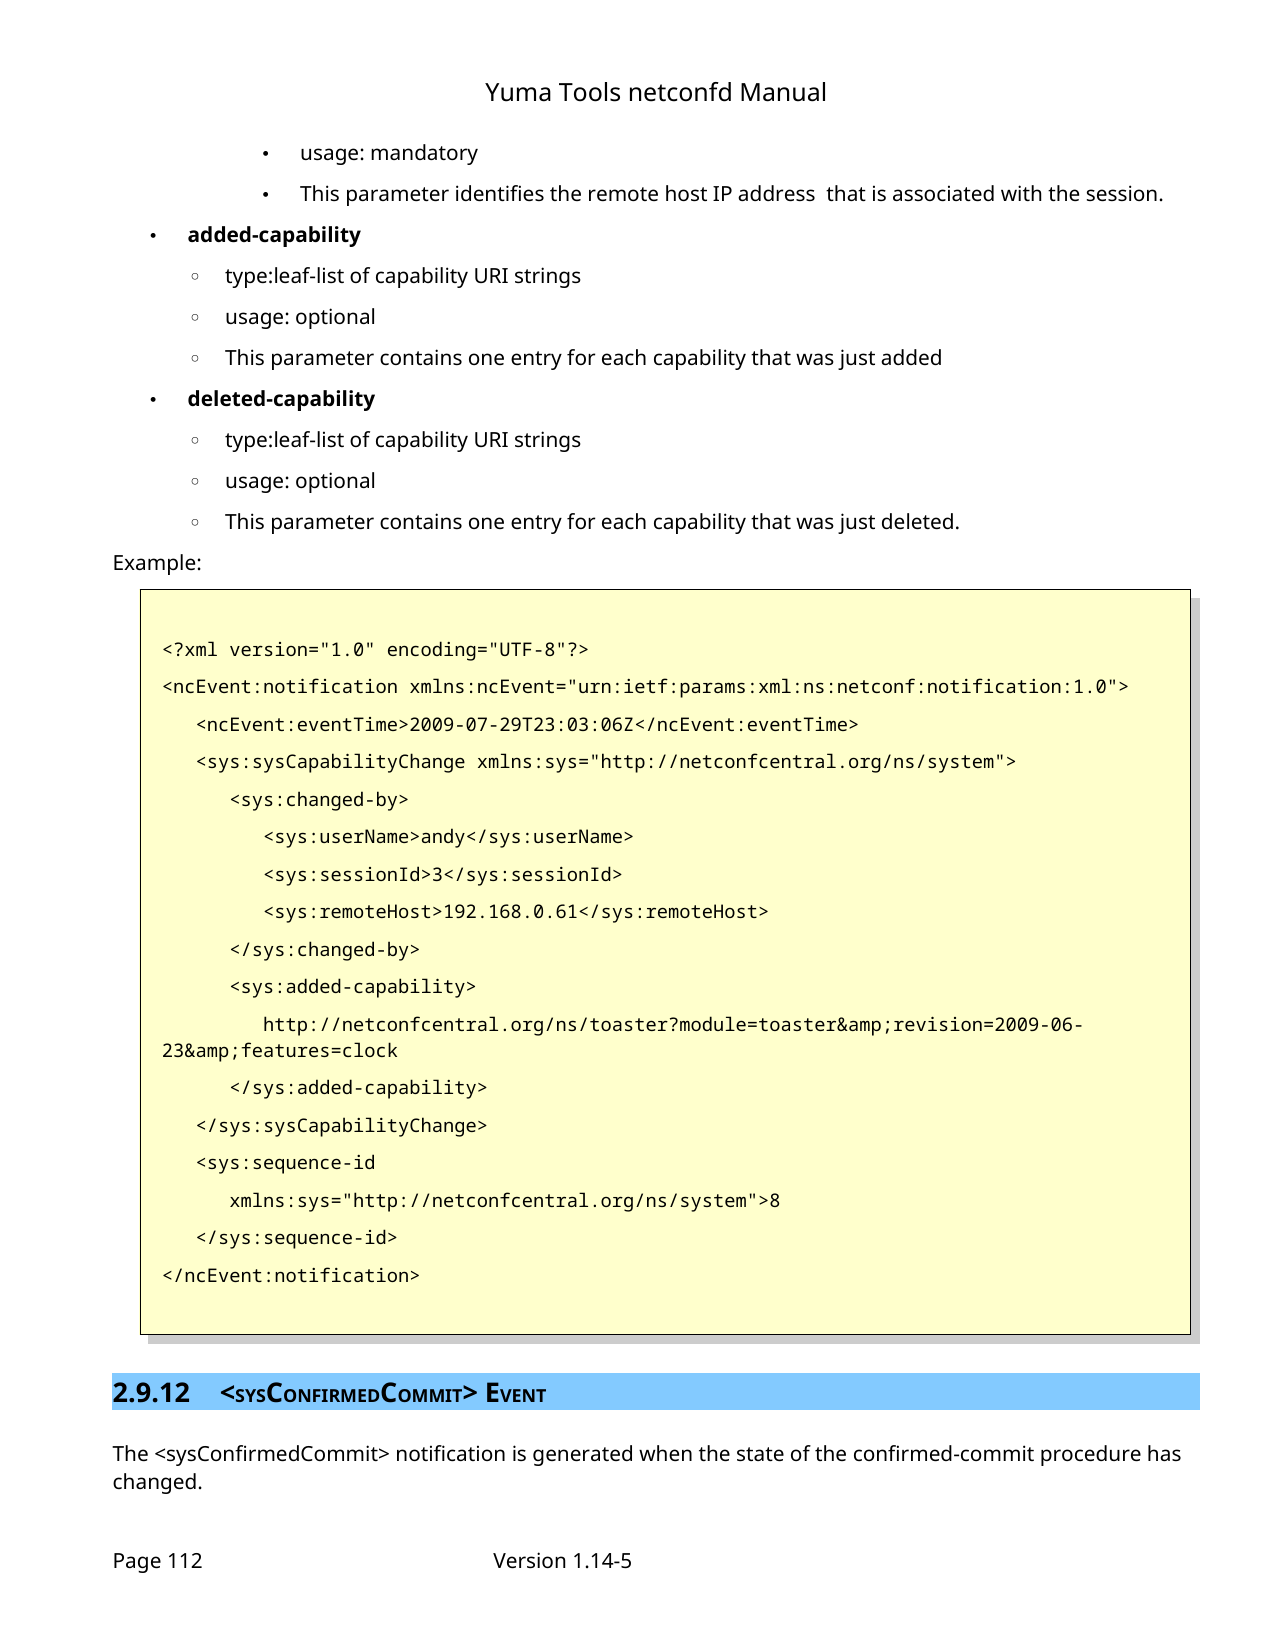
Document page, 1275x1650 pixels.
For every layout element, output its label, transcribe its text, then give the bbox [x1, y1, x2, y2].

subtitle <sysConfirmedCommit> Event [112, 1373, 1200, 1410]
list usage: optional [187, 302, 1200, 331]
text <sys:sequence-id [141, 1139, 1190, 1175]
list type:leaf-list of capability URI strings [187, 261, 1200, 290]
text <sys:changed-by> [141, 776, 1190, 812]
text </sys:changed-by> [141, 926, 1190, 962]
list usage: optional [187, 466, 1200, 494]
text <ncEvent:notification xmlns:ncEvent="urn:ietf:params:xml:ns:netconf:notification:1.0"> [141, 664, 1190, 699]
text </sys:sequence-id> [141, 1214, 1190, 1250]
text </sys:added-capability> [141, 1064, 1190, 1100]
list This parameter contains one entry for each capability that was just deleted. [187, 507, 1200, 535]
text <?xml version="1.0" encoding="UTF-8"?> [141, 626, 1190, 662]
list added-capability [150, 220, 1200, 249]
list This parameter identifies the remote host IP address that is associated with the session. [262, 179, 1200, 208]
text </ncEvent:notification> [141, 1252, 1190, 1287]
list usage: mandatory [262, 138, 1200, 167]
list type:leaf-list of capability URI strings [187, 425, 1200, 453]
text <sys:sessionId>3</sys:sessionId> [141, 851, 1190, 887]
text <ncEvent:eventTime>2009-07-29T23:03:06Z</ncEvent:eventTime> [141, 701, 1190, 737]
text <sys:added-capability> [141, 964, 1190, 999]
list deleted-capability [150, 384, 1200, 413]
text </sys:sysCapabilityChange> [141, 1102, 1190, 1137]
text xmlns:sys="http://netconfcentral.org/ns/system">8 [141, 1177, 1190, 1212]
text <sys:sysCapabilityChange xmlns:sys="http://netconfcentral.org/ns/system"> [141, 739, 1190, 774]
text The <sysConfirmedCommit> notification is generated when the state of the confirmed-commit procedure has changed. [112, 1439, 1200, 1496]
text <sys:remoteHost>192.168.0.61</sys:remoteHost> [141, 889, 1190, 924]
text Example: [112, 548, 1200, 576]
text <sys:userName>andy</sys:userName> [141, 814, 1190, 849]
list This parameter contains one entry for each capability that was just added [187, 343, 1200, 372]
text http://netconfcentral.org/ns/toaster?module=toaster&amp;revision=2009-06-23&amp;features=clock [141, 1001, 1190, 1062]
